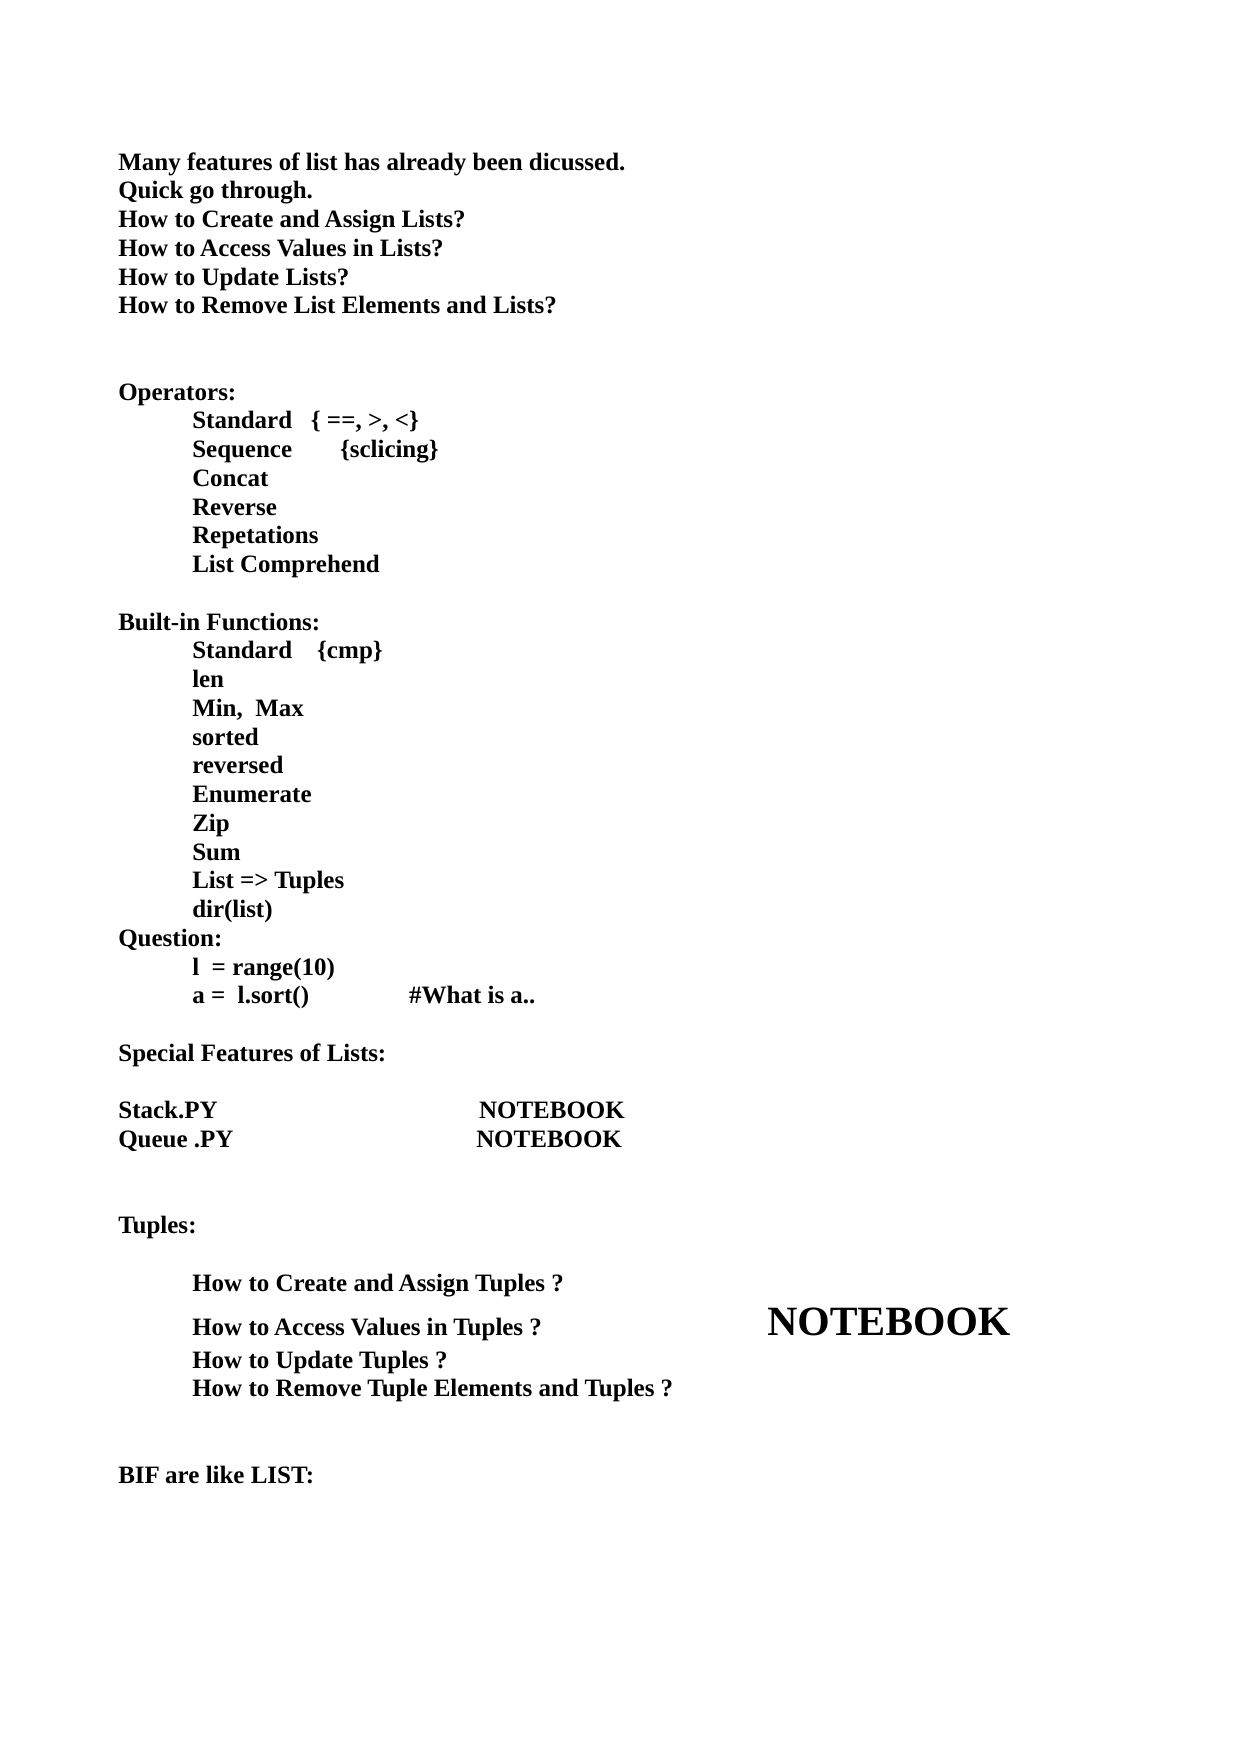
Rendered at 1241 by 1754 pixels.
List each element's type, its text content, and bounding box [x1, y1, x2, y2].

text How to Create and Assign Lists? [118, 204, 1122, 233]
text Tuples: [118, 1211, 1122, 1239]
text sorted [118, 722, 1122, 751]
text How to Update Lists? [118, 262, 1122, 291]
text Special Features of Lists: [118, 1038, 1122, 1067]
text Question: [118, 923, 1122, 952]
text Stack.PY NOTEBOOK [118, 1096, 1122, 1124]
text Built-in Functions: [118, 607, 1122, 636]
text How to Update Tuples ? [118, 1345, 1122, 1373]
text List => Tuples [118, 866, 1122, 894]
text dir(list) [118, 894, 1122, 923]
text l = range(10) [118, 952, 1122, 981]
text Repetations [118, 521, 1122, 549]
text Sequence {sclicing} [118, 434, 1122, 463]
text How to Create and Assign Tuples ? [118, 1268, 1122, 1297]
text Queue .PY NOTEBOOK [118, 1124, 1122, 1153]
text Min, Max [118, 693, 1122, 722]
text Zip [118, 808, 1122, 837]
text Sum [118, 837, 1122, 866]
text Standard {cmp} [118, 636, 1122, 664]
text How to Access Values in Lists? [118, 233, 1122, 262]
text BIF are like LIST: [118, 1460, 1122, 1488]
text Operators: [118, 377, 1122, 406]
text List Comprehend [118, 549, 1122, 578]
text How to Remove Tuple Elements and Tuples ? [118, 1373, 1122, 1402]
text Enumerate [118, 779, 1122, 808]
text a = l.sort() #What is a.. [118, 981, 1122, 1009]
text len [118, 664, 1122, 693]
text Standard { ==, >, <} [118, 406, 1122, 434]
text Many features of list has already been dicussed. [118, 147, 1122, 176]
text Concat [118, 463, 1122, 492]
text How to Remove List Elements and Lists? [118, 291, 1122, 319]
text Quick go through. [118, 176, 1122, 204]
text Reverse [118, 492, 1122, 521]
text reversed [118, 751, 1122, 779]
text How to Access Values in Tuples ? NOTEBOOK [118, 1297, 1122, 1345]
